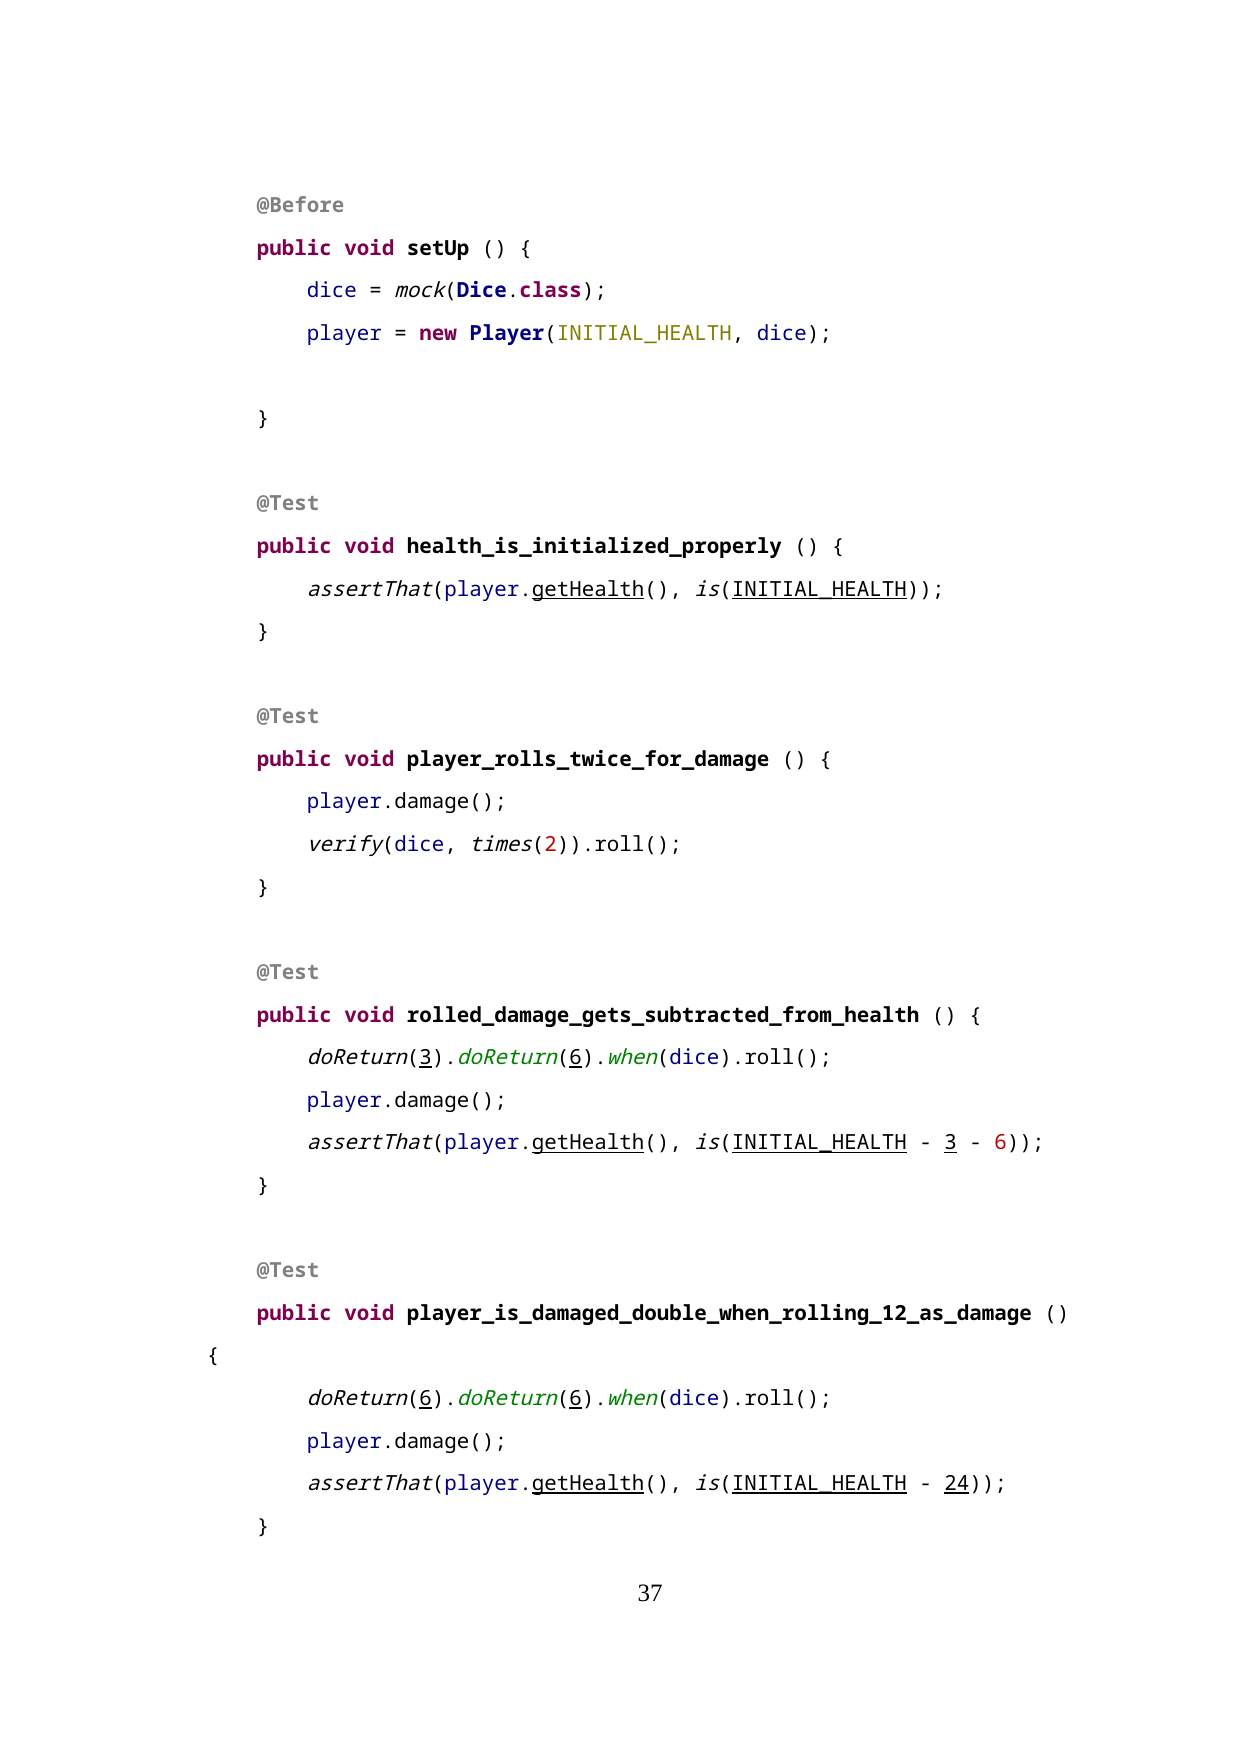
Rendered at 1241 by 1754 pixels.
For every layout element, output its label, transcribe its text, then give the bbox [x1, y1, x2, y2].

text @Test [207, 488, 1093, 517]
text public void setUp () { [207, 233, 1093, 261]
text @Test [207, 957, 1093, 986]
text dice = mock(Dice.class); [207, 275, 1093, 304]
text assertThat(player.getHealth(), is(INITIAL_HEALTH - 3 - 6)); [207, 1127, 1093, 1156]
text assertThat(player.getHealth(), is(INITIAL_HEALTH)); [207, 574, 1093, 602]
text doReturn(6).doReturn(6).when(dice).roll(); [207, 1383, 1093, 1412]
text assertThat(player.getHealth(), is(INITIAL_HEALTH - 24)); [207, 1468, 1093, 1497]
text player.damage(); [207, 1426, 1093, 1454]
text public void player_is_damaged_double_when_rolling_12_as_damage () { [207, 1298, 1093, 1369]
text @Test [207, 1255, 1093, 1284]
text } [207, 403, 1093, 432]
text } [207, 1511, 1093, 1539]
text } [207, 1170, 1093, 1198]
text player.damage(); [207, 1085, 1093, 1113]
text public void rolled_damage_gets_subtracted_from_health () { [207, 1000, 1093, 1028]
text doReturn(3).doReturn(6).when(dice).roll(); [207, 1042, 1093, 1071]
text } [207, 872, 1093, 900]
text verify(dice, times(2)).roll(); [207, 829, 1093, 858]
text public void health_is_initialized_properly () { [207, 531, 1093, 559]
text player = new Player(INITIAL_HEALTH, dice); [207, 318, 1093, 346]
text player.damage(); [207, 787, 1093, 815]
text @Test [207, 701, 1093, 730]
text public void player_rolls_twice_for_damage () { [207, 744, 1093, 772]
text } [207, 616, 1093, 645]
text @Before [207, 190, 1093, 219]
